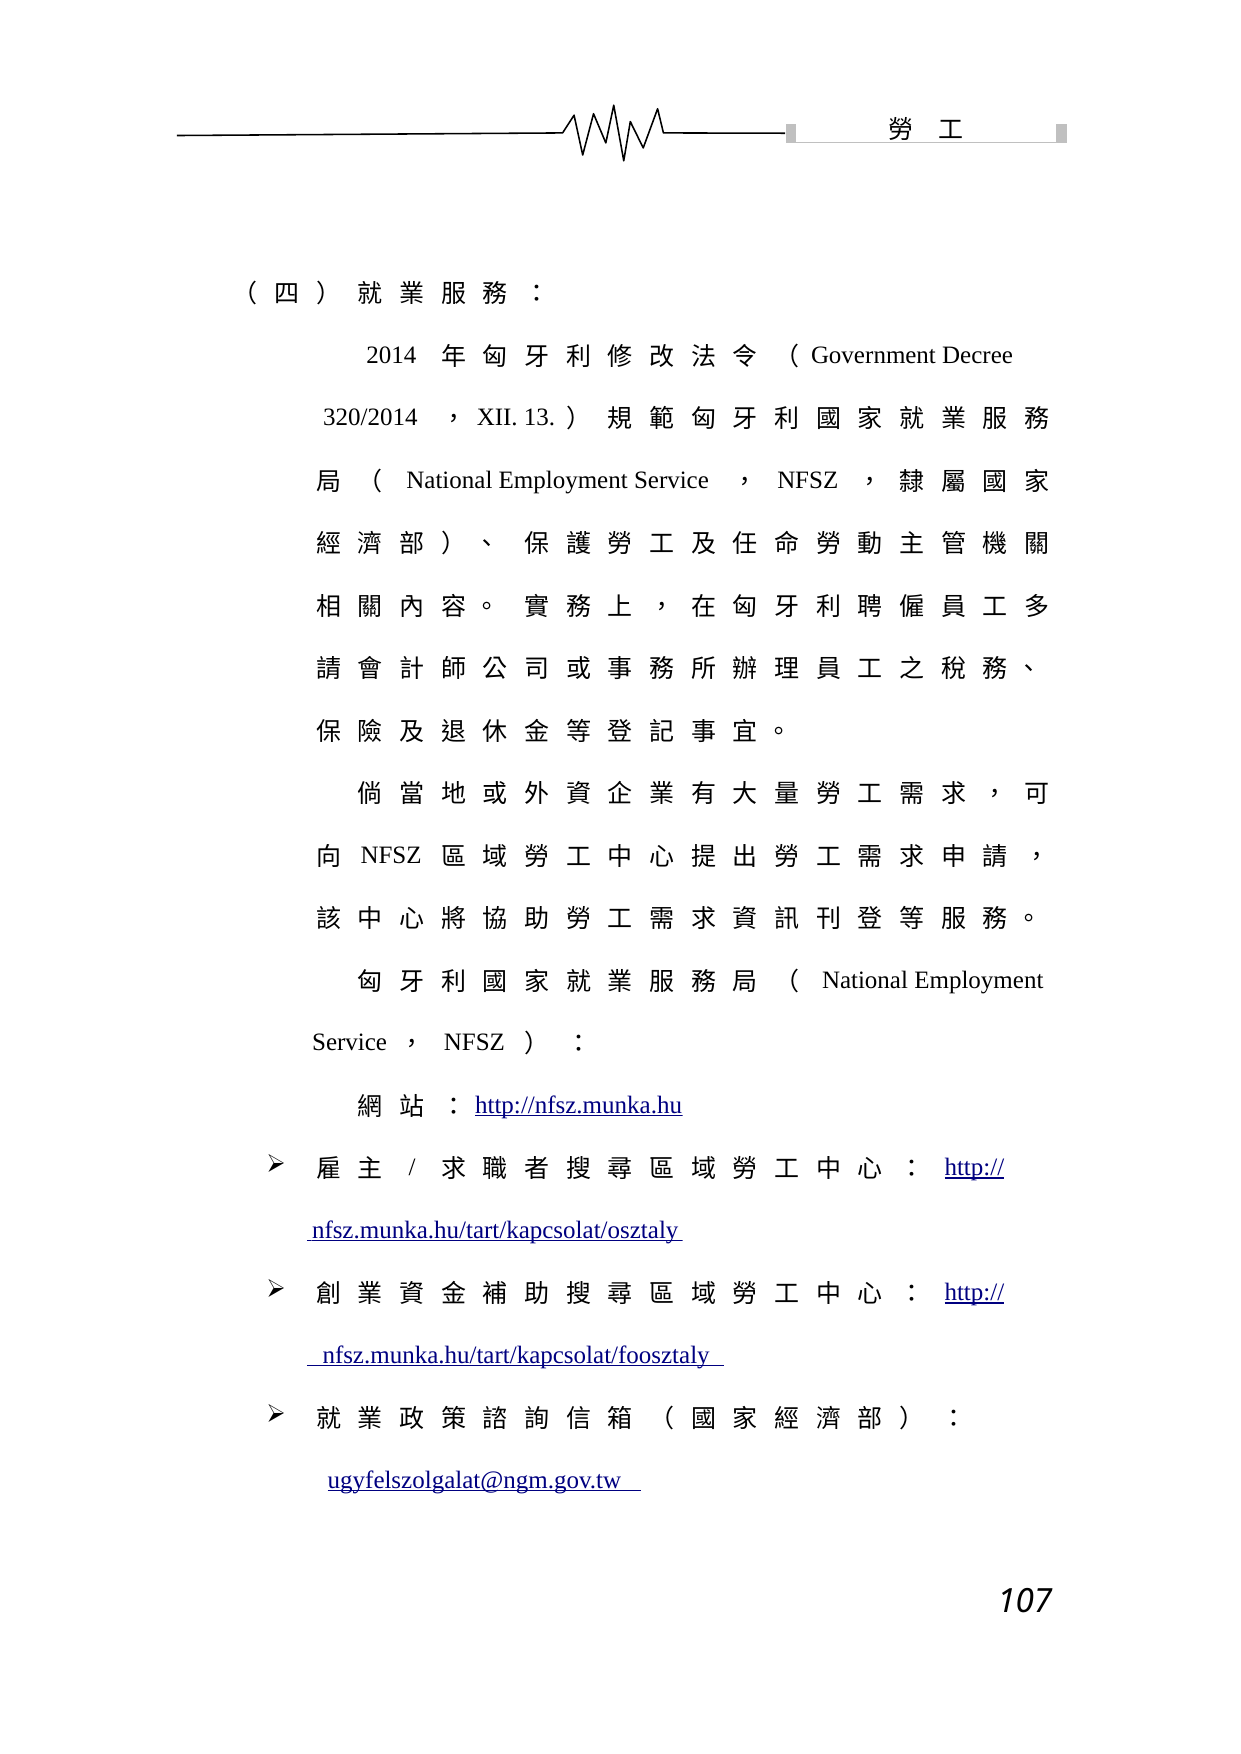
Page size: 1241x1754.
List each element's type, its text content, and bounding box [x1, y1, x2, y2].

text （四）就業服務： [207, 250, 1058, 313]
text 網站：http://nfsz.munka.hu [281, 1063, 1058, 1125]
list 創業資金補助搜尋區域勞工中心：http://nfsz.munka.hu/tart/kapcsolat/foosztaly [232, 1250, 1058, 1375]
text 2014年匈牙利修改法令（Government Decree 320/2014，XII. 13.）規範匈牙利國家就業服務局（National Employment Service，NFSZ，隸屬國家經濟部）、保護勞工及任命勞動主管機關相關內容。實務上，在匈牙利聘僱員工多請會計師公司或事務所辦理員工之稅務、保險及退休金等登記事宜。 [281, 313, 1058, 750]
text 倘當地或外資企業有大量勞工需求，可向NFSZ區域勞工中心提出勞工需求申請，該中心將協助勞工需求資訊刊登等服務。 [281, 750, 1058, 938]
text 匈牙利國家就業服務局（National Employment Service，NFSZ）： [281, 938, 1058, 1063]
list 就業政策諮詢信箱（國家經濟部）：ugyfelszolgalat@ngm.gov.tw [232, 1375, 1058, 1500]
list 雇主/求職者搜尋區域勞工中心：http://nfsz.munka.hu/tart/kapcsolat/osztaly [232, 1125, 1058, 1250]
